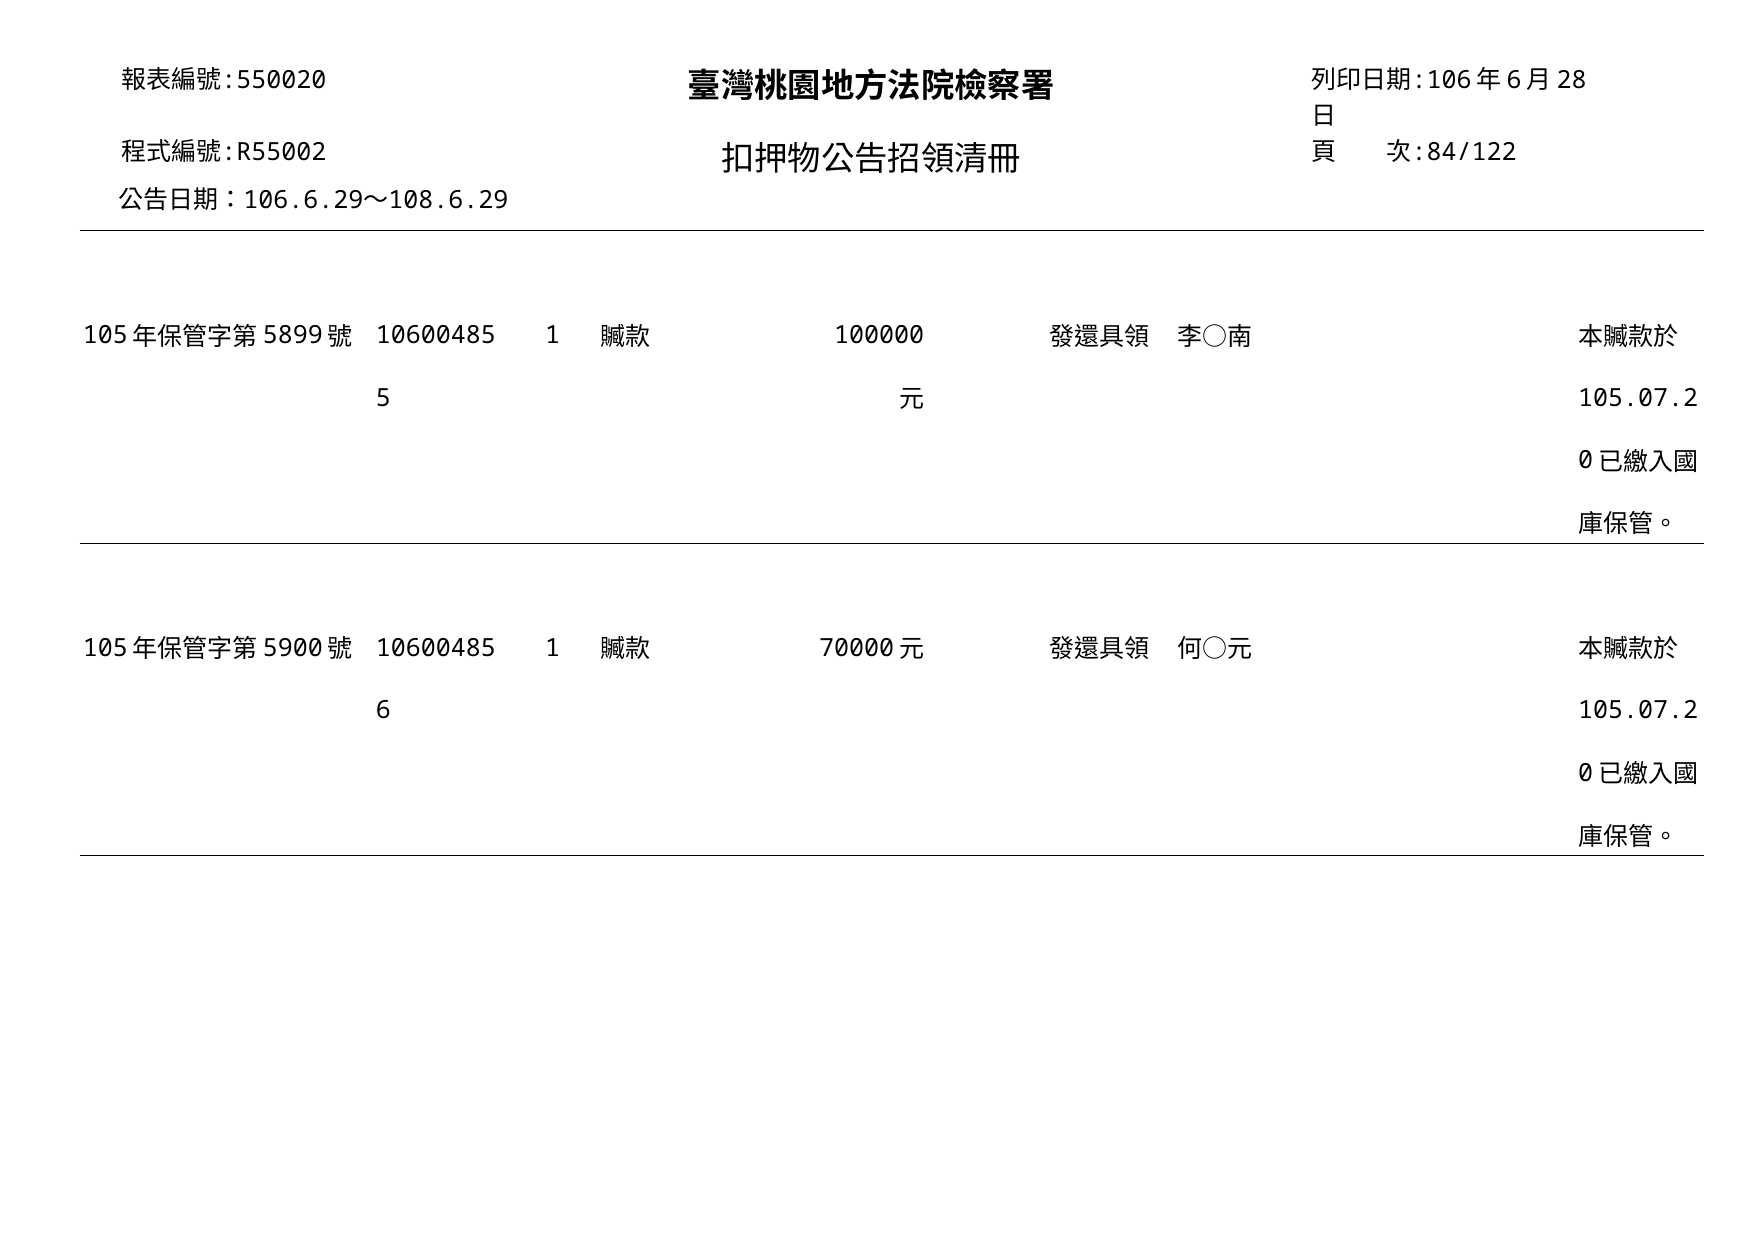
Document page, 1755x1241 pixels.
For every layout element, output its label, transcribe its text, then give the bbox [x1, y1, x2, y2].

table_cell [927, 231, 1046, 542]
table_cell 106004856 [373, 544, 507, 855]
table_cell 105年保管字第5900號 [80, 544, 373, 855]
table_cell 發還具領 [1046, 231, 1175, 542]
table_cell 本贓款於105.07.20已繳入國庫保管。 [1575, 231, 1704, 542]
table_cell 本贓款於105.07.20已繳入國庫保管。 [1575, 544, 1704, 855]
table_cell 1 [507, 231, 597, 542]
table_cell 70000元 [808, 544, 927, 855]
table_cell [927, 544, 1046, 855]
table_cell [1317, 544, 1575, 855]
table_cell 1 [507, 544, 597, 855]
table_cell 贓款 [597, 544, 807, 855]
table_cell 105年保管字第5899號 [80, 231, 373, 542]
table_cell 100000元 [808, 231, 927, 542]
table_cell 106004855 [373, 231, 507, 542]
table_cell 何○元 [1175, 544, 1317, 855]
table_cell 贓款 [597, 231, 807, 542]
table_cell 發還具領 [1046, 544, 1175, 855]
table_cell 李○南 [1175, 231, 1317, 542]
table_cell [1317, 231, 1575, 542]
